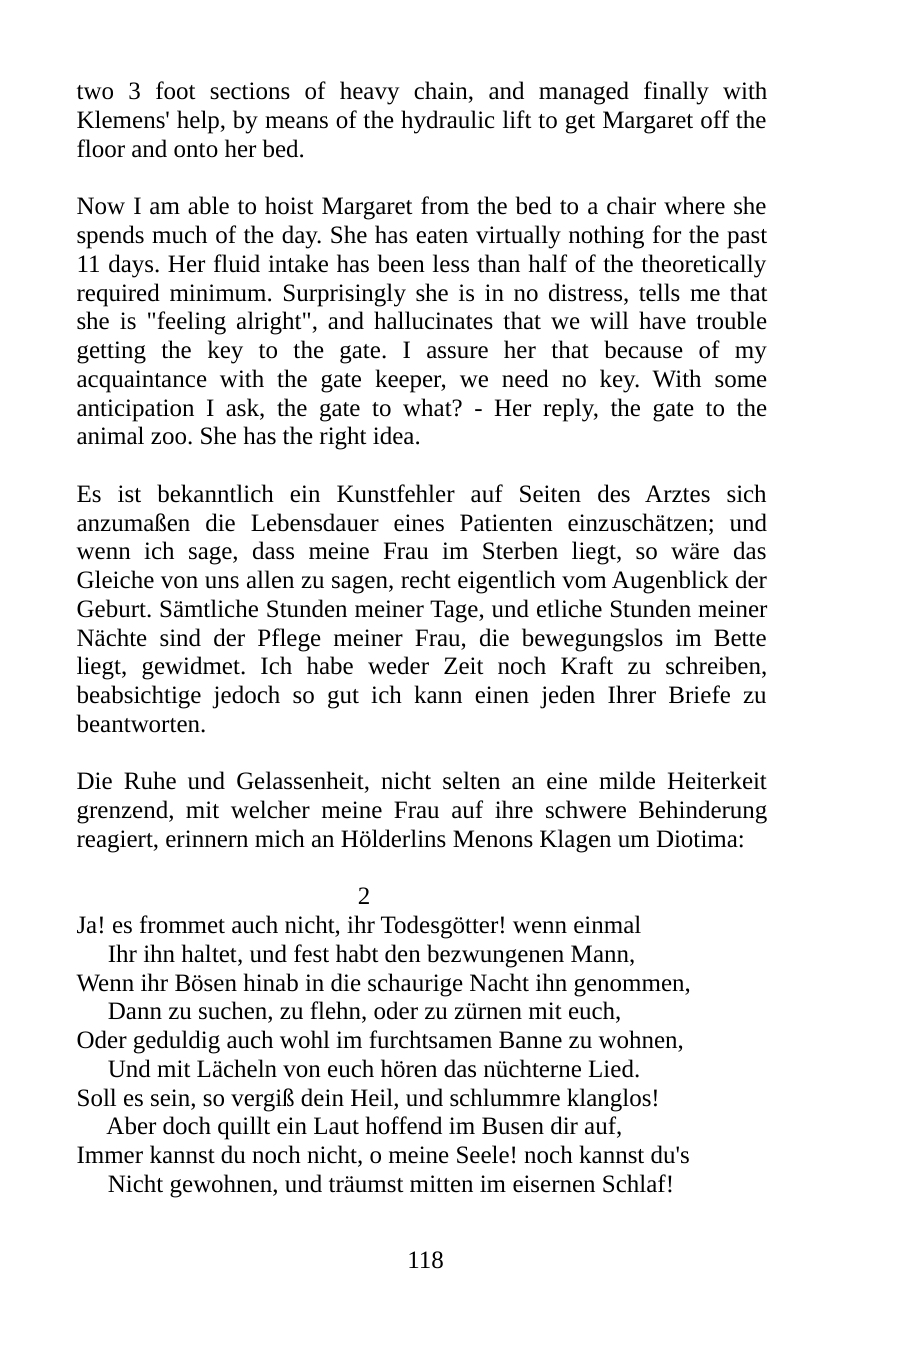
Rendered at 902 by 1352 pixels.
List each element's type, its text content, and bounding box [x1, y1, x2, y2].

text Nicht gewohnen, und träumst mitten im eisernen Schlaf! [76, 1169, 768, 1198]
text Ihr ihn haltet, und fest habt den bezwungenen Mann, [76, 939, 768, 968]
text 2 [76, 881, 768, 910]
text Dann zu suchen, zu flehn, oder zu zürnen mit euch, [76, 996, 768, 1025]
text Now I am able to hoist Margaret from the bed to a chair where she spends much of the day. She has eaten virtually nothing for the past 11 days. Her fluid intake has been less than half of the theoretically required minimum. Surprisingly she is in no distress, tells me that she is "feeling alright", and hallucinates that we will have trouble getting the key to the gate. I assure her that because of my acquaintance with the gate keeper, we need no key. With some anticipation I ask, the gate to what? - Her reply, the gate to the animal zoo. She has the right idea. [76, 191, 768, 450]
text two 3 foot sections of heavy chain, and managed finally with Klemens' help, by means of the hydraulic lift to get Margaret off the floor and onto her bed. [76, 76, 768, 163]
text Ja! es frommet auch nicht, ihr Todesgötter! wenn einmal [76, 910, 768, 939]
text Es ist bekanntlich ein Kunstfehler auf Seiten des Arztes sich anzumaßen die Lebensdauer eines Patienten einzuschätzen; und wenn ich sage, dass meine Frau im Sterben liegt, so wäre das Gleiche von uns allen zu sagen, recht eigentlich vom Augenblick der Geburt. Sämtliche Stunden meiner Tage, und etliche Stunden meiner Nächte sind der Pflege meiner Frau, die bewegungslos im Bette liegt, gewidmet. Ich habe weder Zeit noch Kraft zu schreiben, beabsichtige jedoch so gut ich kann einen jeden Ihrer Briefe zu beantworten. [76, 479, 768, 738]
text Oder geduldig auch wohl im furchtsamen Banne zu wohnen, [76, 1025, 768, 1054]
text Die Ruhe und Gelassenheit, nicht selten an eine milde Heiterkeit grenzend, mit welcher meine Frau auf ihre schwere Behinderung reagiert, erinnern mich an Hölderlins Menons Klagen um Diotima: [76, 766, 768, 853]
text Und mit Lächeln von euch hören das nüchterne Lied. [76, 1054, 768, 1083]
text Immer kannst du noch nicht, o meine Seele! noch kannst du's [76, 1140, 768, 1169]
text Wenn ihr Bösen hinab in die schaurige Nacht ihn genommen, [76, 968, 768, 996]
text Soll es sein, so vergiß dein Heil, und schlummre klanglos! [76, 1083, 768, 1111]
text Aber doch quillt ein Laut hoffend im Busen dir auf, [76, 1111, 768, 1140]
